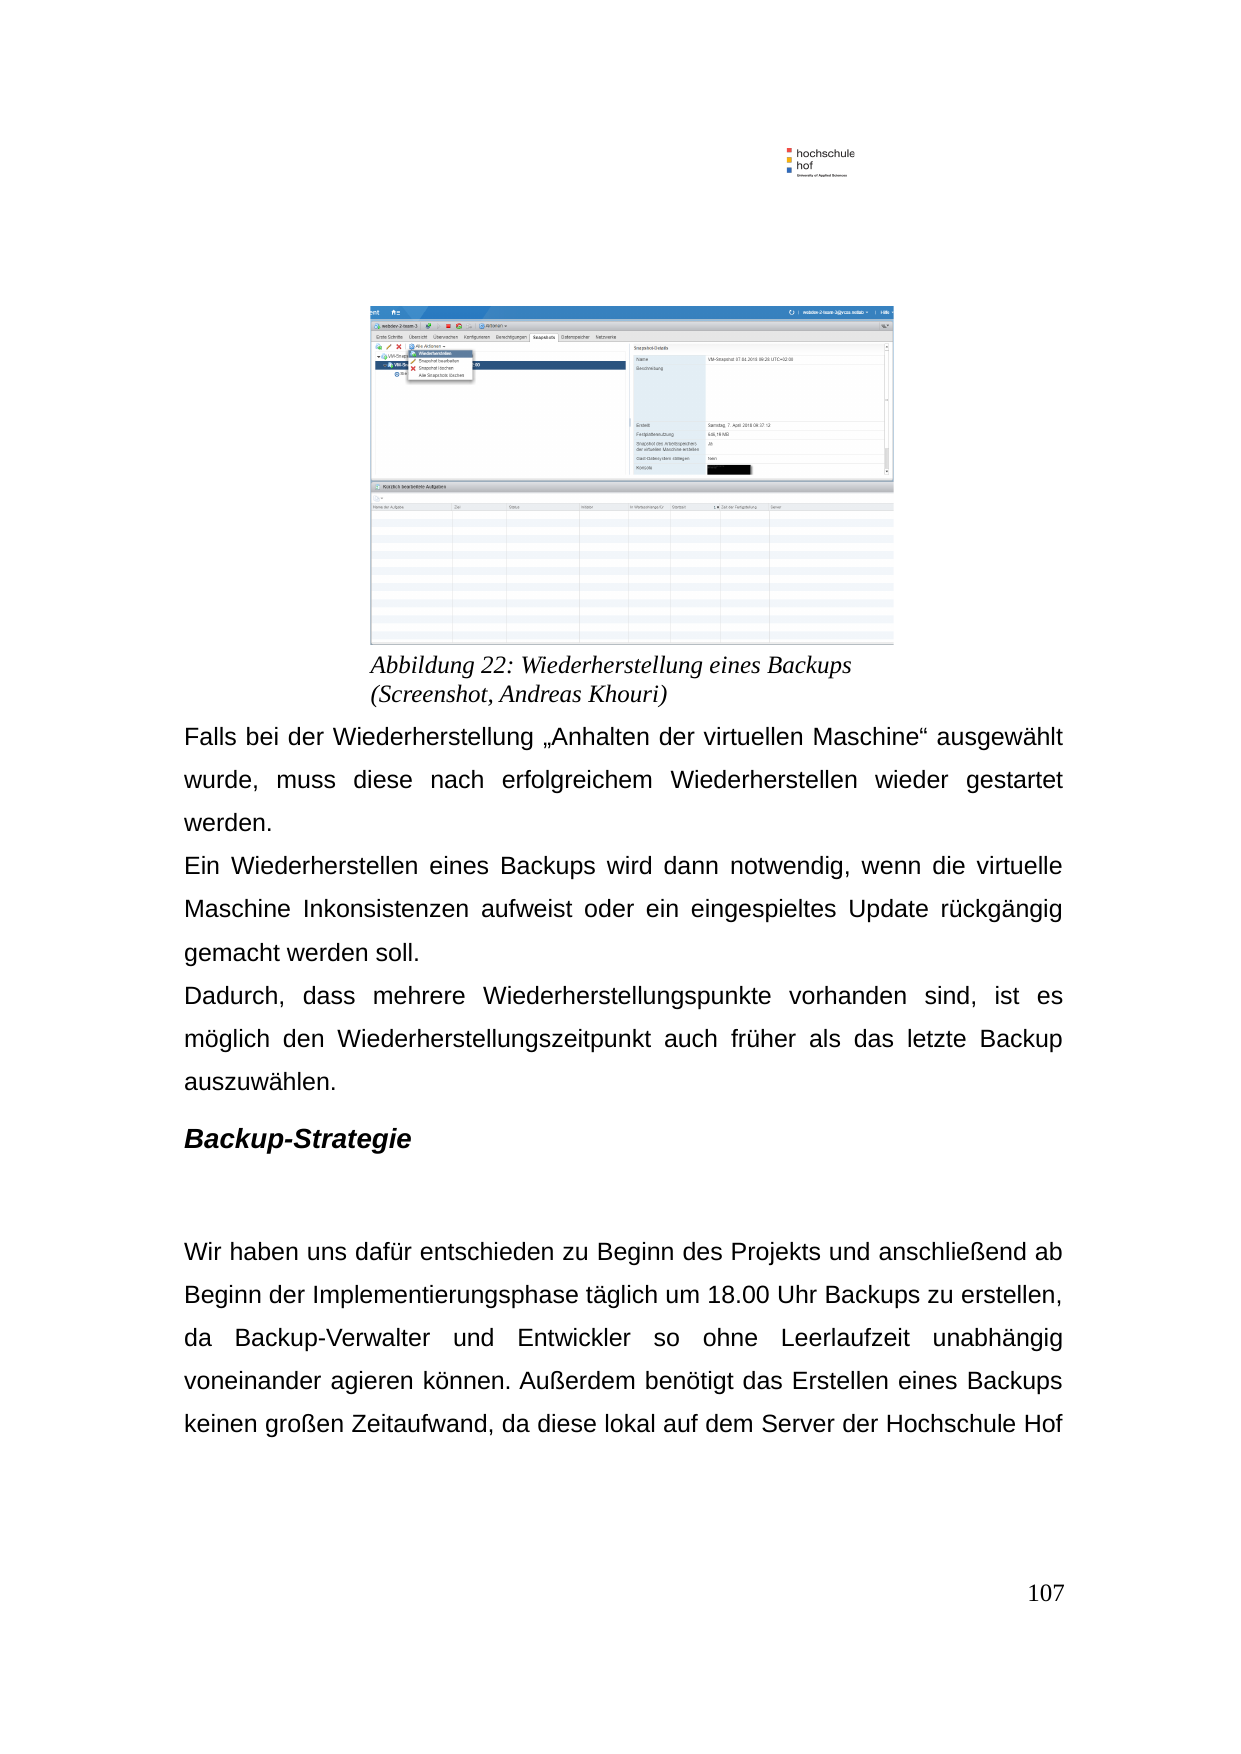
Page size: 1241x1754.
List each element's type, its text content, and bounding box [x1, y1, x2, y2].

subtitle Backup-Strategie [184, 1123, 1064, 1154]
text Abbildung 22: Wiederherstellung eines Backups (Screenshot, Andreas Khouri) [370, 645, 893, 708]
text Ein Wiederherstellen eines Backups wird dann notwendig, wenn die virtuelle Maschine Inkonsistenzen aufweist oder ein eingespieltes Update rückgängig gemacht werden soll. [184, 851, 1064, 966]
text Wir haben uns dafür entschieden zu Beginn des Projekts und anschließend ab Beginn der Implementierungsphase täglich um 18.00 Uhr Backups zu erstellen, da Backup-Verwalter und Entwickler so ohne Leerlaufzeit unabhängig voneinander agieren können. Außerdem benötigt das Erstellen eines Backups keinen großen Zeitaufwand, da diese lokal auf dem Server der Hochschule Hof [184, 1237, 1064, 1438]
text Falls bei der Wiederherstellung „Anhalten der virtuellen Maschine“ ausgewählt wurde, muss diese nach erfolgreichem Wiederherstellen wieder gestartet werden. [184, 292, 1064, 837]
picture [370, 306, 894, 645]
text Dadurch, dass mehrere Wiederherstellungspunkte vorhanden sind, ist es möglich den Wiederherstellungszeitpunkt auch früher als das letzte Backup auszuwählen. [184, 981, 1064, 1096]
picture [786, 148, 855, 177]
